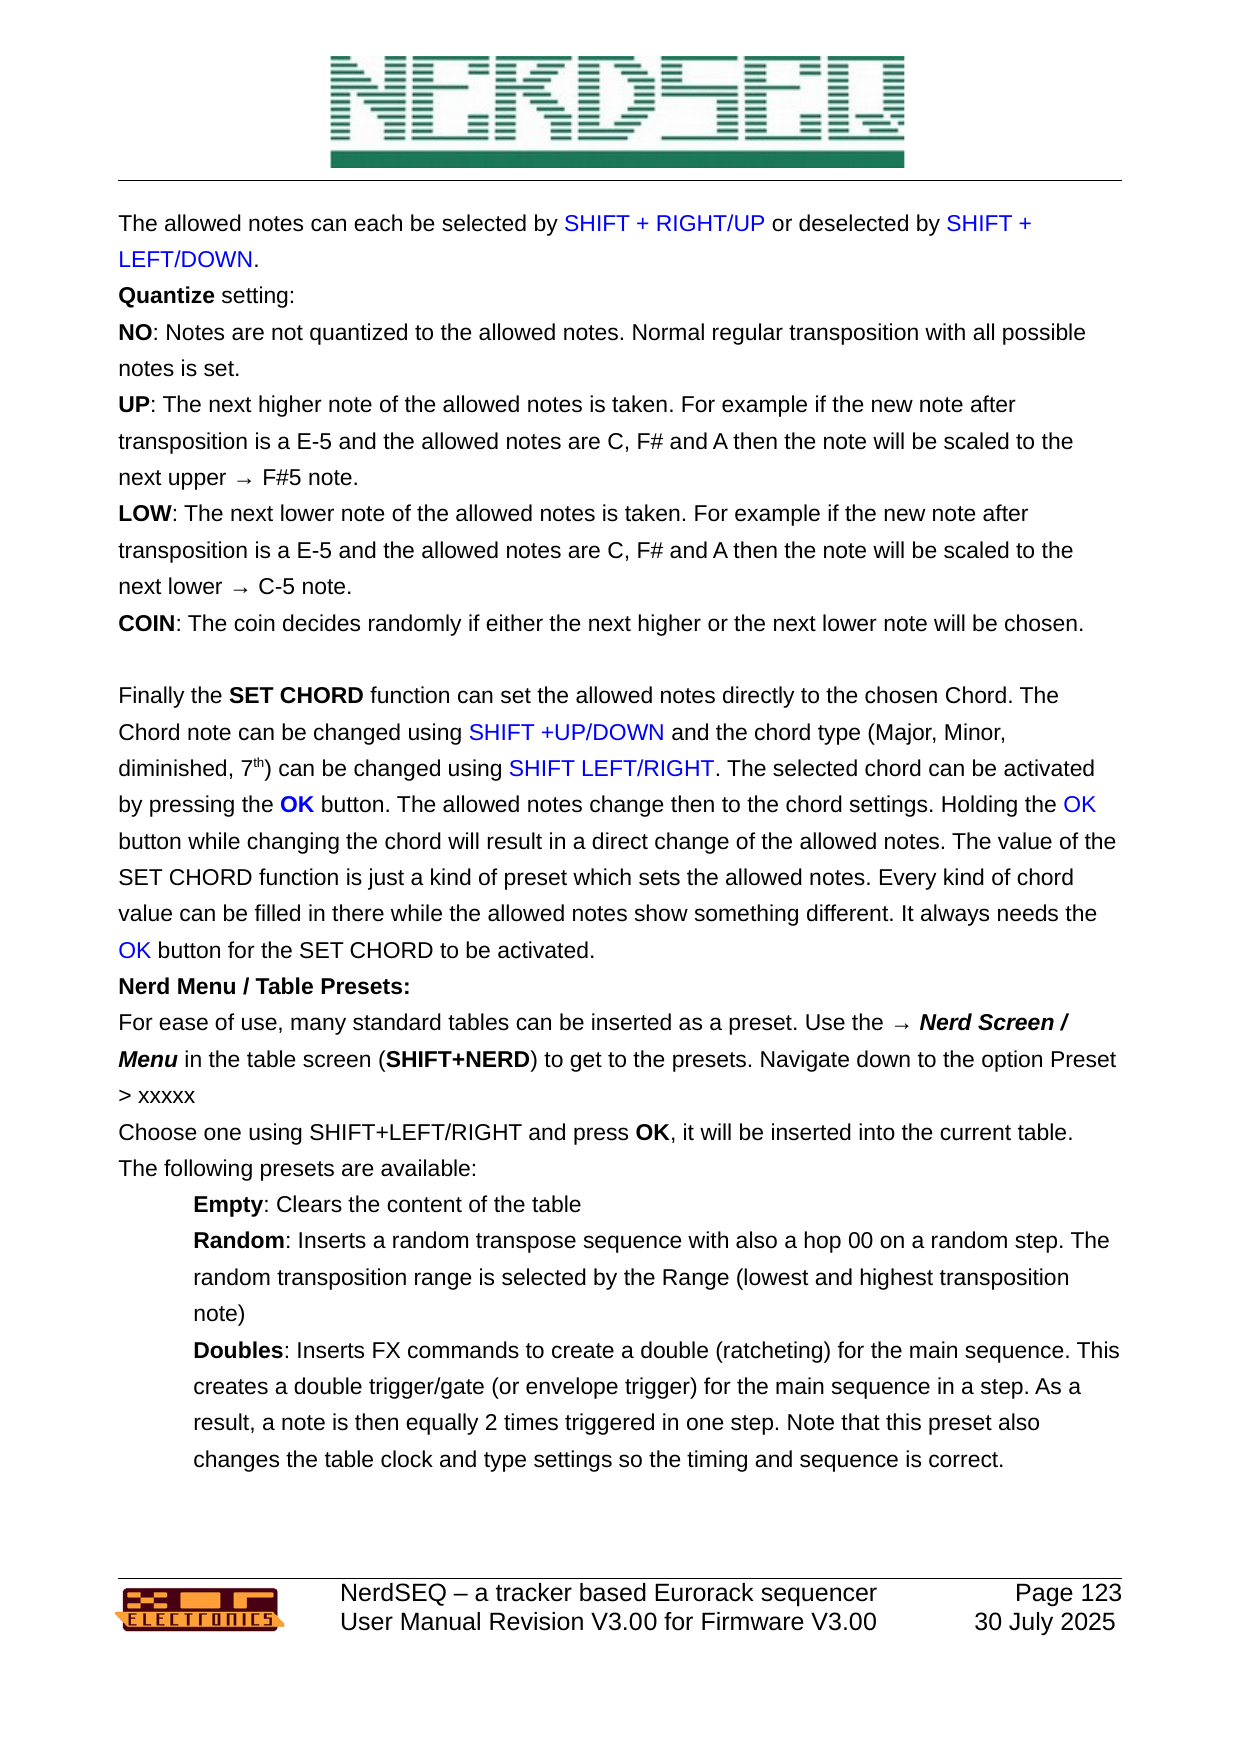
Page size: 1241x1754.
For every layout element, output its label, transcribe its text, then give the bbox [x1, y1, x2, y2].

text Quantize setting: [118, 282, 1122, 309]
picture [115, 1584, 285, 1634]
text LOW: The next lower note of the allowed notes is taken. For example if the new note after transposition is a E-5 and the allowed notes are C, F# and A then the note will be scaled to the next lower → C-5 note. [118, 500, 1122, 599]
text Random: Inserts a random transpose sequence with also a hop 00 on a random step. The random transposition range is selected by the Range (lowest and highest transposition note) [193, 1227, 1122, 1327]
picture [330, 56, 905, 168]
text COIN: The coin decides randomly if either the next higher or the next lower note will be chosen. [118, 609, 1122, 636]
text Empty: Clears the content of the table [193, 1191, 1122, 1217]
text Doubles: Inserts FX commands to create a double (ratcheting) for the main sequence. This creates a double trigger/gate (or envelope trigger) for the main sequence in a step. As a result, a note is then equally 2 times triggered in one step. Note that this preset also changes the table clock and type settings so the timing and sequence is correct. [193, 1337, 1122, 1472]
text The following presets are available: [118, 1155, 1122, 1181]
text NO: Notes are not quantized to the allowed notes. Normal regular transposition with all possible notes is set. [118, 319, 1122, 381]
text The allowed notes can each be selected by SHIFT + RIGHT/UP or deselected by SHIFT + LEFT/DOWN. [118, 209, 1122, 272]
text For ease of use, many standard tables can be inserted as a preset. Use the → Nerd Screen / Menu in the table screen (SHIFT+NERD) to get to the presets. Navigate down to the option Preset > xxxxx Choose one using SHIFT+LEFT/RIGHT and press OK, it will be inserted into the current table. [118, 1009, 1122, 1145]
text Finally the SET CHORD function can set the allowed notes directly to the chosen Chord. The Chord note can be changed using SHIFT +UP/DOWN and the chord type (Major, Minor, diminished, 7th) can be changed using SHIFT LEFT/RIGHT. The selected chord can be activated by pressing the OK button. The allowed notes change then to the chord settings. Holding the OK button while changing the chord will result in a direct change of the allowed notes. The value of the SET CHORD function is just a kind of preset which sets the allowed notes. Every kind of chord value can be filled in there while the allowed notes show something different. It always needs the OK button for the SET CHORD to be activated. [118, 682, 1122, 963]
text Nerd Menu / Table Presets: [118, 973, 1122, 999]
text UP: The next higher note of the allowed notes is taken. For example if the new note after transposition is a E-5 and the allowed notes are C, F# and A then the note will be scaled to the next upper → F#5 note. [118, 391, 1122, 490]
